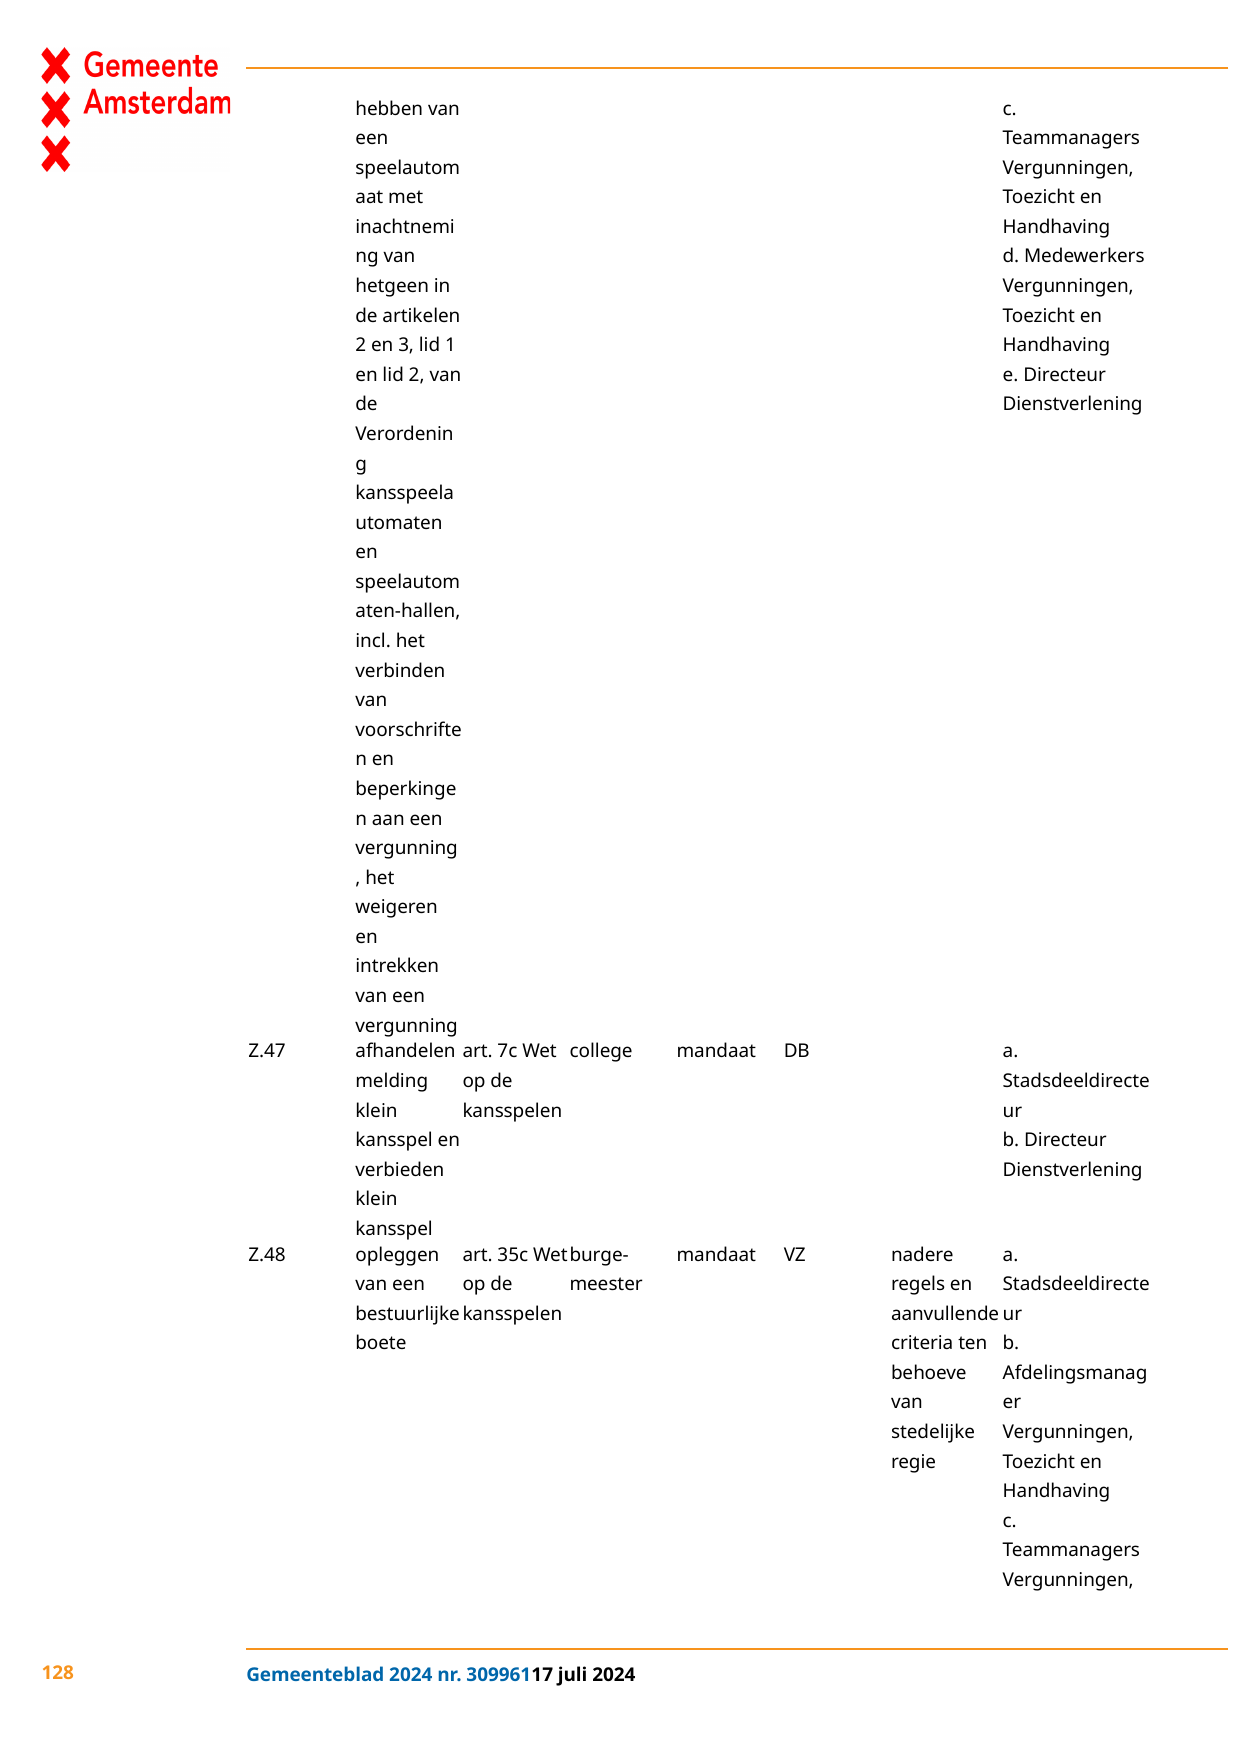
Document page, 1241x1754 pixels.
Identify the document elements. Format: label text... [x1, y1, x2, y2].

table_cell art. 35c Wet op de kansspelen [462, 1241, 569, 1592]
table_cell Z.48 [248, 1241, 355, 1592]
table_cell a. Stadsdeeldirecteur b. Directeur Dienstverlening [1003, 1038, 1152, 1241]
table_cell [891, 95, 1002, 1038]
table_cell [462, 95, 569, 1038]
table_cell [891, 1038, 1002, 1241]
table_cell [676, 95, 783, 1038]
table_cell burge-meester [569, 1241, 676, 1592]
table_cell art. 7c Wet op de kansspelen [462, 1038, 569, 1241]
table_cell a. Stadsdeeldirecteur b. Afdelingsmanager Vergunningen, Toezicht en Handhaving c. Teammanagers Vergunningen, [1003, 1241, 1152, 1592]
table_cell [784, 95, 891, 1038]
table_cell [569, 95, 676, 1038]
table_cell Z.47 [248, 1038, 355, 1241]
table_cell mandaat [676, 1038, 783, 1241]
table_cell mandaat [676, 1241, 783, 1592]
table_cell college [569, 1038, 676, 1241]
table_cell opleggen van een bestuurlijke boete [355, 1241, 462, 1592]
table_cell afhandelen melding klein kansspel en verbieden klein kansspel [355, 1038, 462, 1241]
table_cell nadere regels en aanvullende criteria ten behoeve van stedelijke regie [891, 1241, 1002, 1592]
table_cell DB [784, 1038, 891, 1241]
table_cell VZ [784, 1241, 891, 1592]
table_cell hebben van een speelautomaat met inachtneming van hetgeen in de artikelen 2 en 3, lid 1 en lid 2, van de Verordening kansspeelautomaten en speelautomaten-hallen, incl. het verbinden van voorschriften en beperkingen aan een vergunning, het weigeren en intrekken van een vergunning [355, 95, 462, 1038]
picture [41, 47, 231, 172]
table_cell c. Teammanagers Vergunningen, Toezicht en Handhaving d. Medewerkers Vergunningen, Toezicht en Handhaving e. Directeur Dienstverlening [1003, 95, 1152, 1038]
table_cell [248, 95, 355, 1038]
